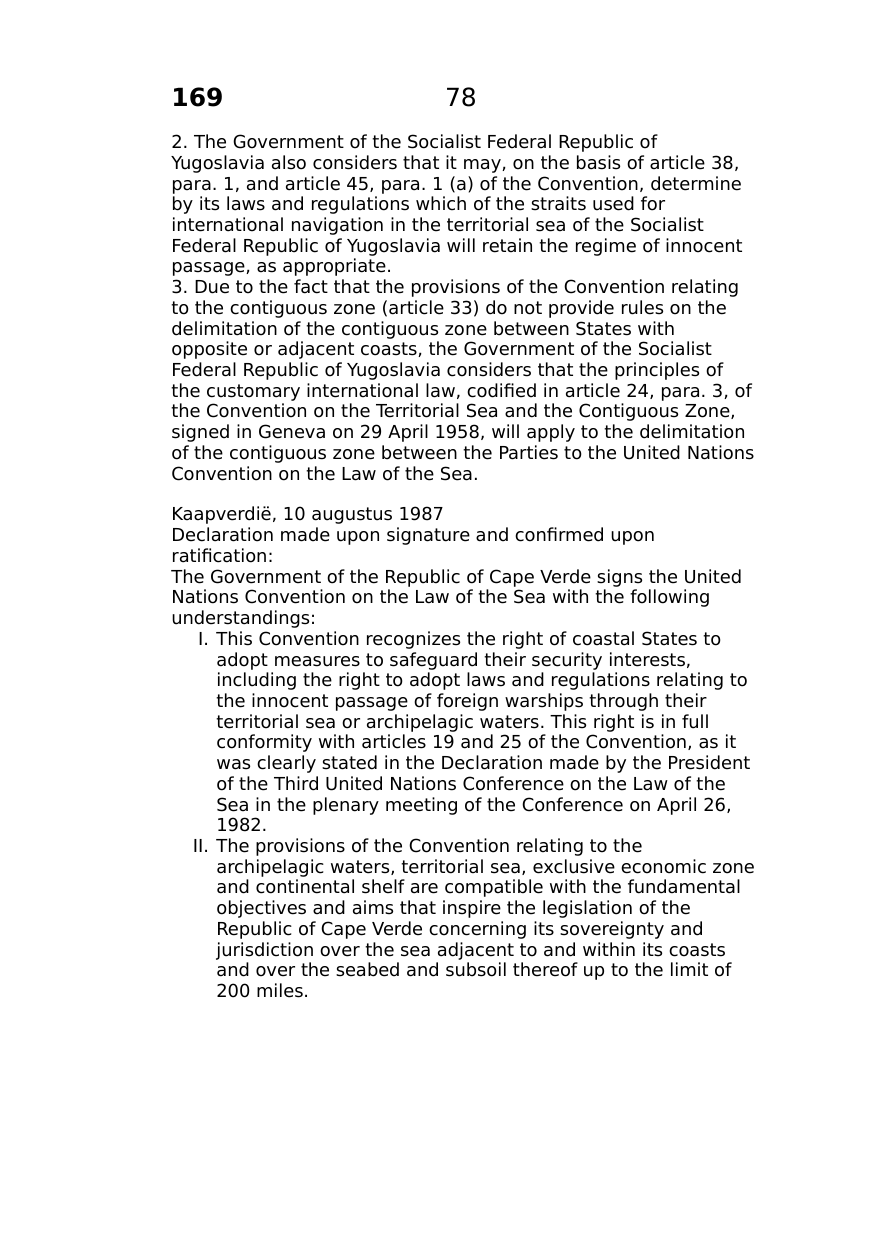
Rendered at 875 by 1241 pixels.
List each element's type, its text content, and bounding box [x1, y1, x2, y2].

text 2. The Government of the Socialist Federal Republic of Yugoslavia also considers that it may, on the basis of article 38, para. 1, and article 45, para. 1 (a) of the Convention, determine by its laws and regulations which of the straits used for international navigation in the territorial sea of the Socialist Federal Republic of Yugoslavia will retain the regime of innocent passage, as appropriate. [171, 132, 756, 277]
text I. This Convention recognizes the right of coastal States to adopt measures to safeguard their security interests, including the right to adopt laws and regulations relating to the innocent passage of foreign warships through their territorial sea or archipelagic waters. This right is in full conformity with articles 19 and 25 of the Convention, as it was clearly stated in the Declaration made by the President of the Third United Nations Conference on the Law of the Sea in the plenary meeting of the Conference on April 26, 1982. [171, 629, 756, 836]
text The Government of the Republic of Cape Verde signs the United Nations Convention on the Law of the Sea with the following understandings: [171, 566, 756, 629]
text II. The provisions of the Convention relating to the archipelagic waters, territorial sea, exclusive economic zone and continental shelf are compatible with the fundamental objectives and aims that inspire the legislation of the Republic of Cape Verde concerning its sovereignty and jurisdiction over the sea adjacent to and within its coasts and over the seabed and subsoil thereof up to the limit of 200 miles. [171, 836, 756, 1002]
text 3. Due to the fact that the provisions of the Convention relating to the contiguous zone (article 33) do not provide rules on the delimitation of the contiguous zone between States with opposite or adjacent coasts, the Government of the Socialist Federal Republic of Yugoslavia considers that the principles of the customary international law, codified in article 24, para. 3, of the Convention on the Territorial Sea and the Contiguous Zone, signed in Geneva on 29 April 1958, will apply to the delimitation of the contiguous zone between the Parties to the United Nations Convention on the Law of the Sea. [171, 277, 756, 484]
text Kaapverdië, 10 augustus 1987 [171, 504, 756, 525]
text Declaration made upon signature and confirmed upon ratification: [171, 525, 756, 566]
